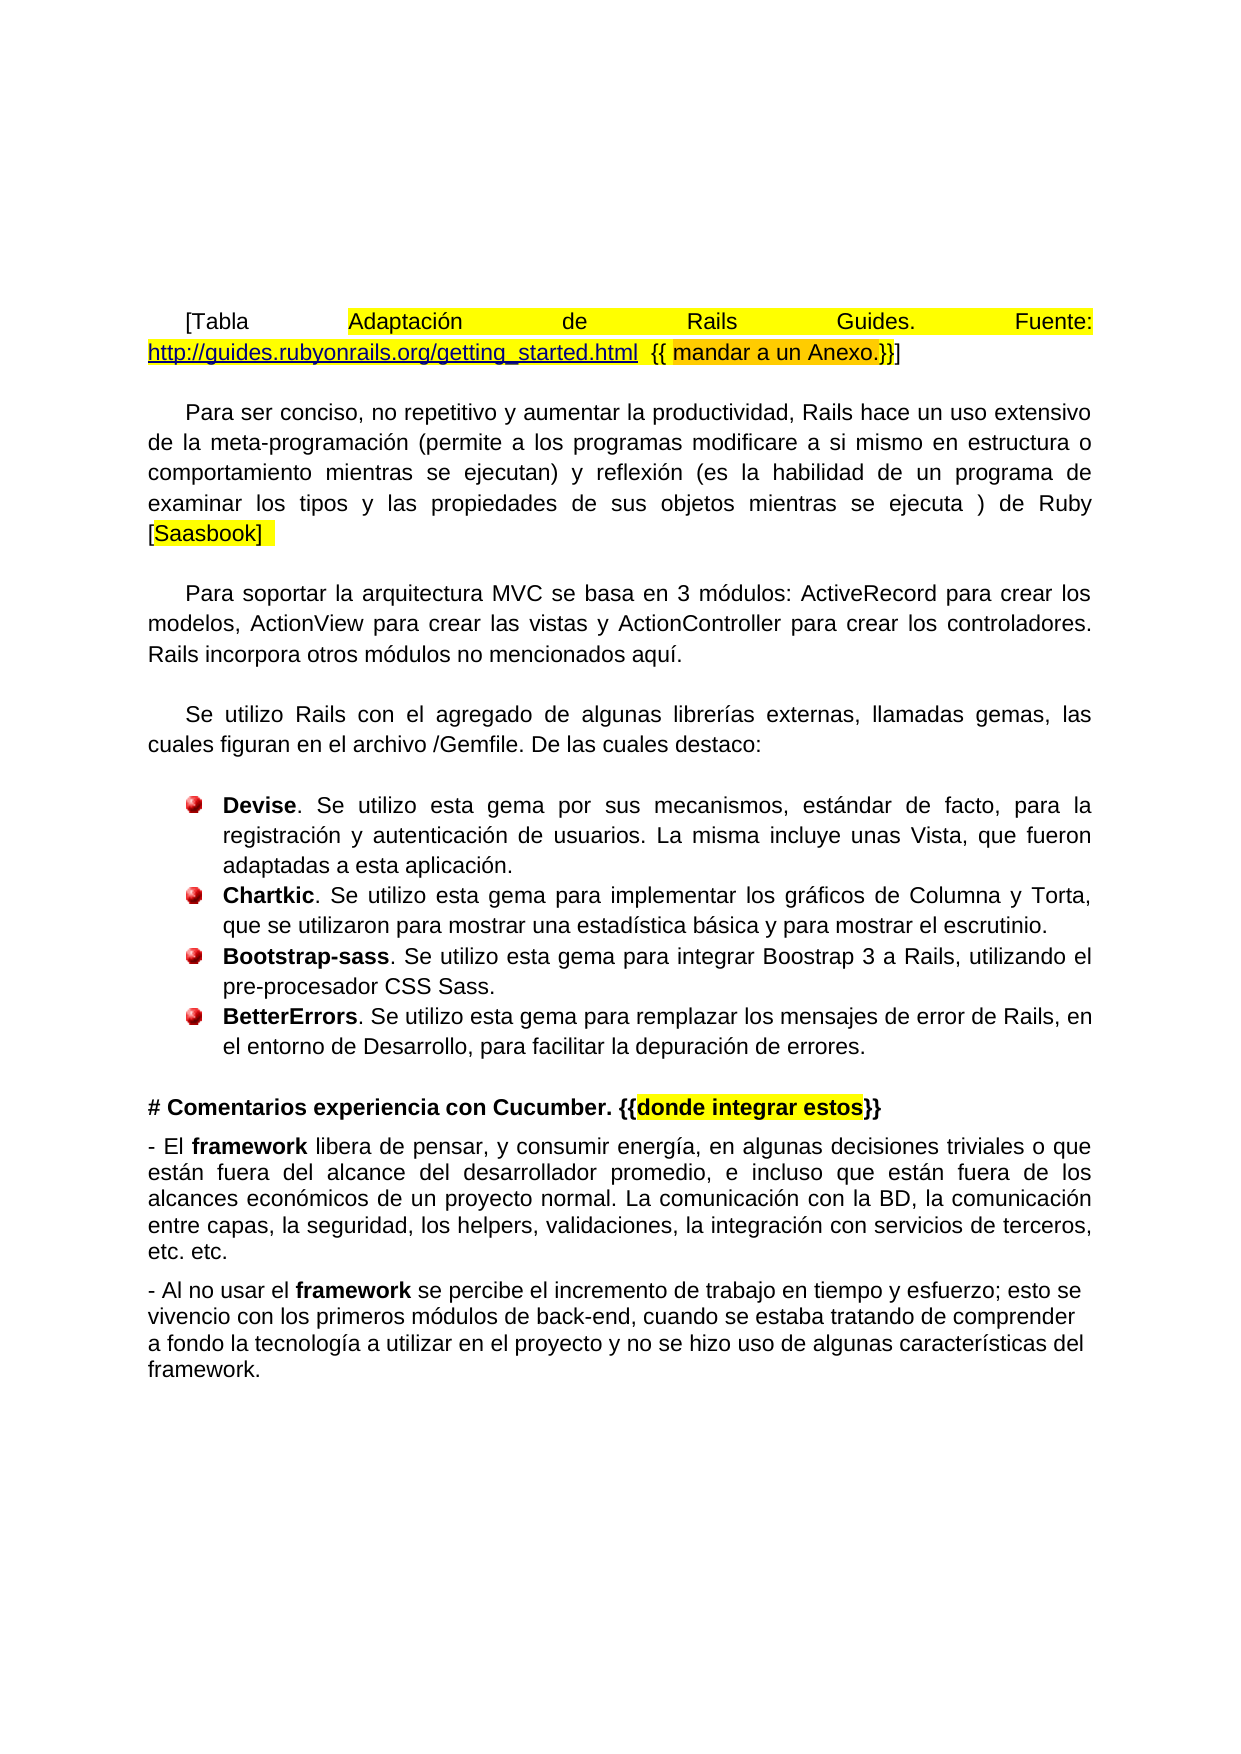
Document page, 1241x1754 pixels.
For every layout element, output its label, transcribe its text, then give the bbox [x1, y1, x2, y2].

picture [186, 796, 202, 813]
text - Al no usar el framework se percibe el incremento de trabajo en tiempo y esfuerzo; esto se vivencio con los primeros módulos de back-end, cuando se estaba tratando de comprender a fondo la tecnología a utilizar en el proyecto y no se hizo uso de algunas características del framework. [148, 1277, 1093, 1382]
list BetterErrors. Se utilizo esta gema para remplazar los mensajes de error de Rails, en el entorno de Desarrollo, para facilitar la depuración de errores. [185, 1003, 1093, 1060]
list Devise. Se utilizo esta gema por sus mecanismos, estándar de facto, para la registración y autenticación de usuarios. La misma incluye unas Vista, que fueron adaptadas a esta aplicación. [185, 792, 1093, 878]
picture [186, 948, 202, 964]
text # Comentarios experiencia con Cucumber. {{donde integrar estos}} [148, 1094, 1093, 1120]
list Bootstrap-sass. Se utilizo esta gema para integrar Boostrap 3 a Rails, utilizando el pre-procesador CSS Sass. [185, 943, 1093, 999]
text - El framework libera de pensar, y consumir energía, en algunas decisiones triviales o que están fuera del alcance del desarrollador promedio, e incluso que están fuera de los alcances económicos de un proyecto normal. La comunicación con la BD, la comunicación entre capas, la seguridad, los helpers, validaciones, la integración con servicios de terceros, etc. etc. [148, 1133, 1093, 1264]
text Se utilizo Rails con el agregado de algunas librerías externas, llamadas gemas, las cuales figuran en el archivo /Gemfile. De las cuales destaco: [148, 701, 1093, 758]
picture [186, 1008, 202, 1025]
text [Tabla Adaptación de Rails Guides. Fuente: http://guides.rubyonrails.org/getting_started.html {{ mandar a un Anexo.}}] [148, 308, 1093, 365]
list Chartkic. Se utilizo esta gema para implementar los gráficos de Columna y Torta, que se utilizaron para mostrar una estadística básica y para mostrar el escrutinio. [185, 882, 1093, 939]
picture [186, 887, 202, 904]
text Para ser conciso, no repetitivo y aumentar la productividad, Rails hace un uso extensivo de la meta-programación (permite a los programas modificare a si mismo en estructura o comportamiento mientras se ejecutan) y reflexión (es la habilidad de un programa de examinar los tipos y las propiedades de sus objetos mientras se ejecuta ) de Ruby [Saasbook] [148, 399, 1093, 546]
text Para soportar la arquitectura MVC se basa en 3 módulos: ActiveRecord para crear los modelos, ActionView para crear las vistas y ActionController para crear los controladores. Rails incorpora otros módulos no mencionados aquí. [148, 580, 1093, 667]
